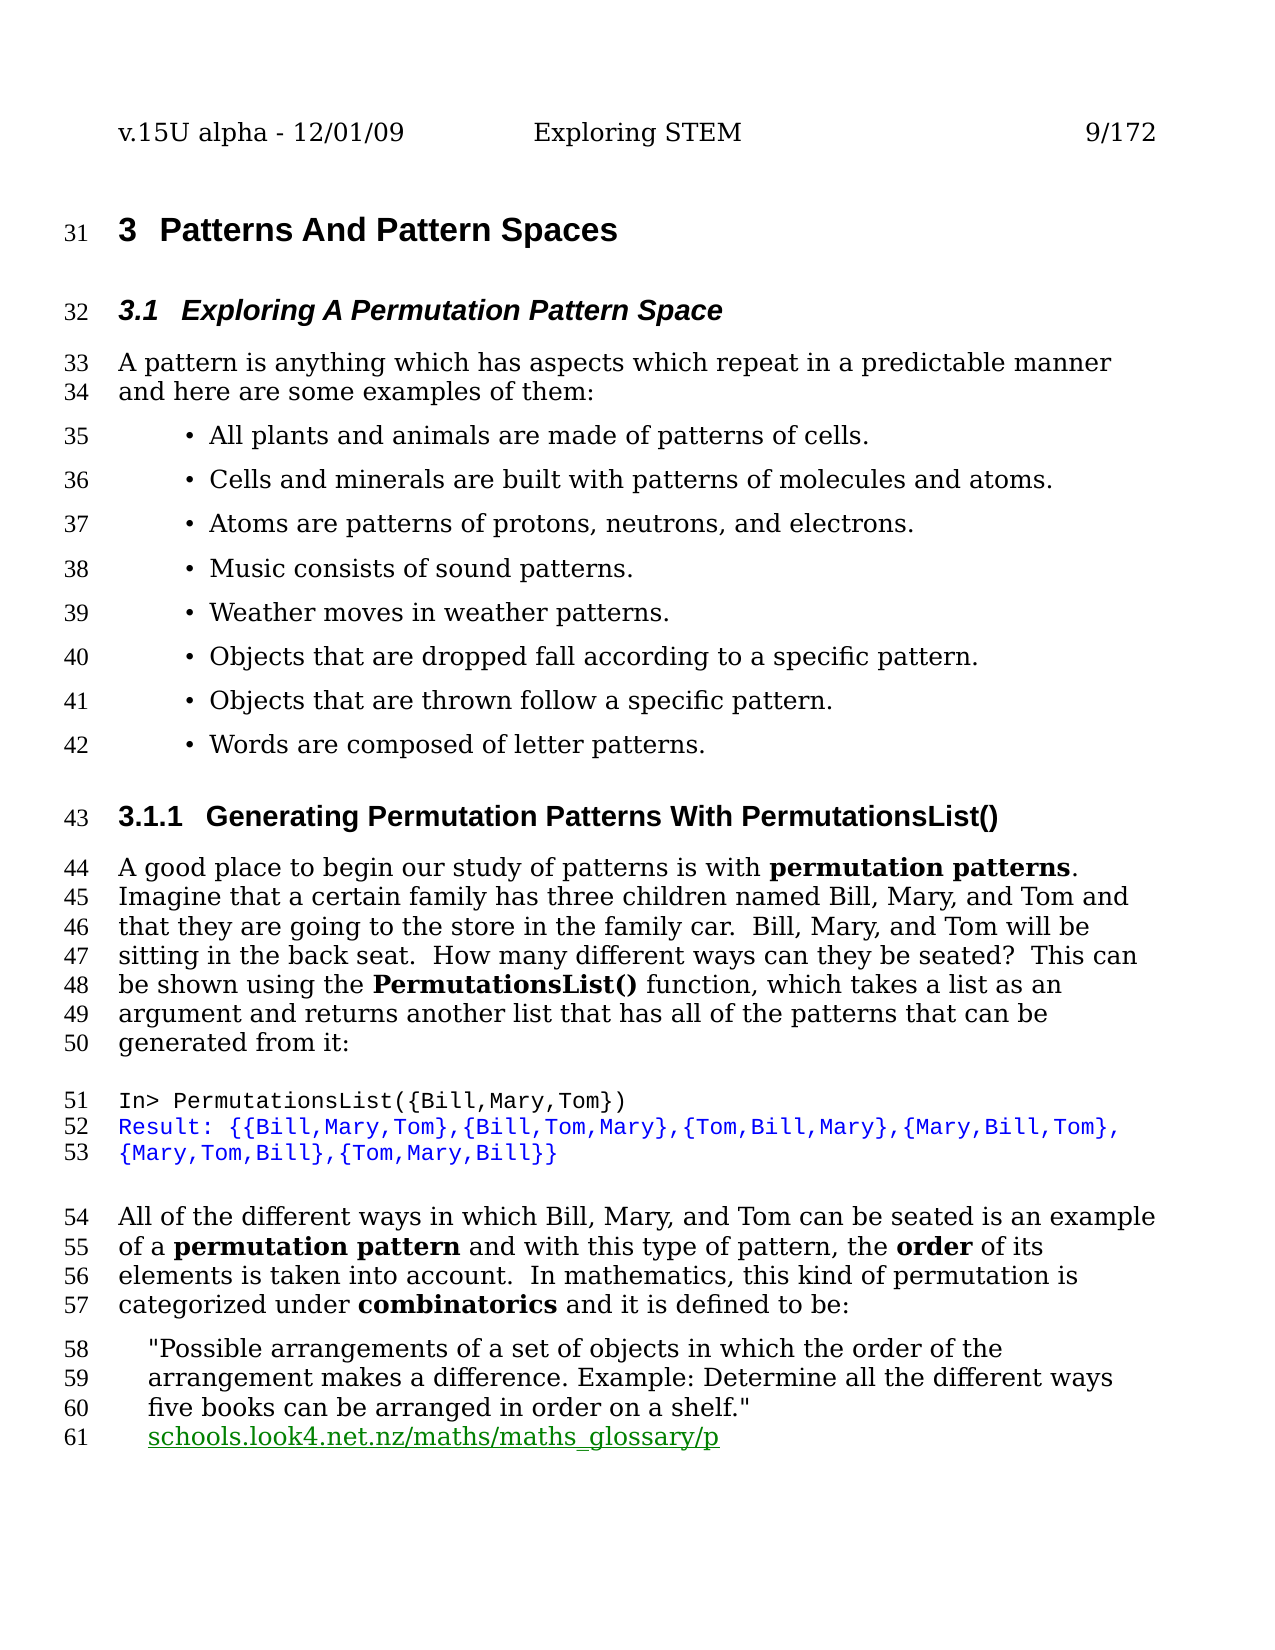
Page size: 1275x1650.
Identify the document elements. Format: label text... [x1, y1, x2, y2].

list Music consists of sound patterns. [185, 554, 1157, 583]
text Result: {{Bill,Mary,Tom},{Bill,Tom,Mary},{Tom,Bill,Mary},{Mary,Bill,Tom},{Mary,Tom,Bill},{Tom,Mary,Bill}} [118, 1116, 1157, 1167]
text A good place to begin our study of patterns is with permutation patterns. Imagine that a certain family has three children named Bill, Mary, and Tom and that they are going to the store in the family car. Bill, Mary, and Tom will be sitting in the back seat. How many different ways can they be seated? This can be shown using the PermutationsList() function, which takes a list as an argument and returns another list that has all of the patterns that can be generated from it: [118, 853, 1157, 1058]
list Weather moves in weather patterns. [185, 598, 1157, 627]
subtitle Generating Permutation Patterns With PermutationsList() [118, 799, 1157, 832]
text "Possible arrangements of a set of objects in which the order of the arrangement makes a difference. Example: Determine all the different ways five books can be arranged in order on a shelf." schools.look4.net.nz/maths/maths_glossary/p [148, 1334, 1157, 1451]
text In> PermutationsList({Bill,Mary,Tom}) [118, 1090, 1157, 1116]
list Atoms are patterns of protons, neutrons, and electrons. [185, 509, 1157, 539]
text A pattern is anything which has aspects which repeat in a predictable manner and here are some examples of them: [118, 348, 1157, 406]
subtitle Exploring A Permutation Pattern Space [118, 293, 1157, 327]
list Words are composed of letter patterns. [185, 730, 1157, 759]
list Objects that are dropped fall according to a specific pattern. [185, 642, 1157, 671]
list Cells and minerals are built with patterns of molecules and atoms. [185, 465, 1157, 494]
list All plants and animals are made of patterns of cells. [185, 421, 1157, 450]
subtitle Patterns And Pattern Spaces [118, 210, 1157, 248]
list Objects that are thrown follow a specific pattern. [185, 686, 1157, 715]
text All of the different ways in which Bill, Mary, and Tom can be seated is an example of a permutation pattern and with this type of pattern, the order of its elements is taken into account. In mathematics, this kind of permutation is categorized under combinatorics and it is defined to be: [118, 1202, 1157, 1319]
